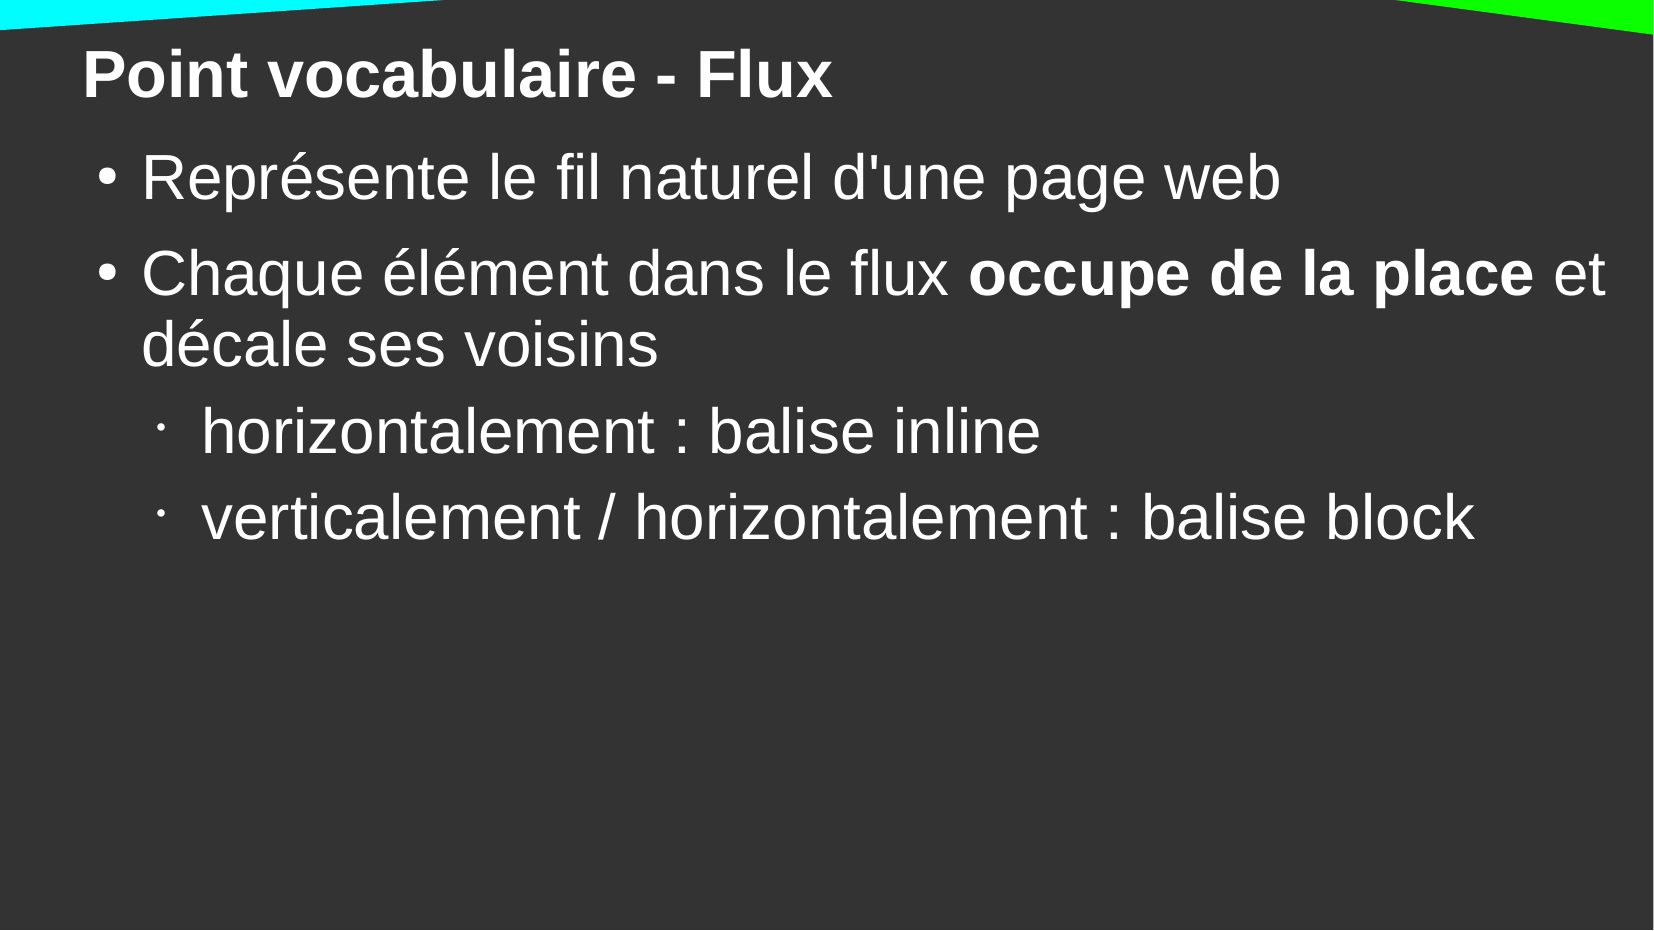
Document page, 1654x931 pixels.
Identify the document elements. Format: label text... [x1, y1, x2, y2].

text_box [0, 0, 445, 31]
text_box [1395, 0, 1654, 35]
title Point vocabulaire - Flux [82, 37, 1571, 114]
list Représente le fil naturel d'une page web Chaque élément dans le flux occupe de la place et décale ses voisins horizontalement : balise inline verticalement / horizontalement : balise block [80, 141, 1620, 556]
